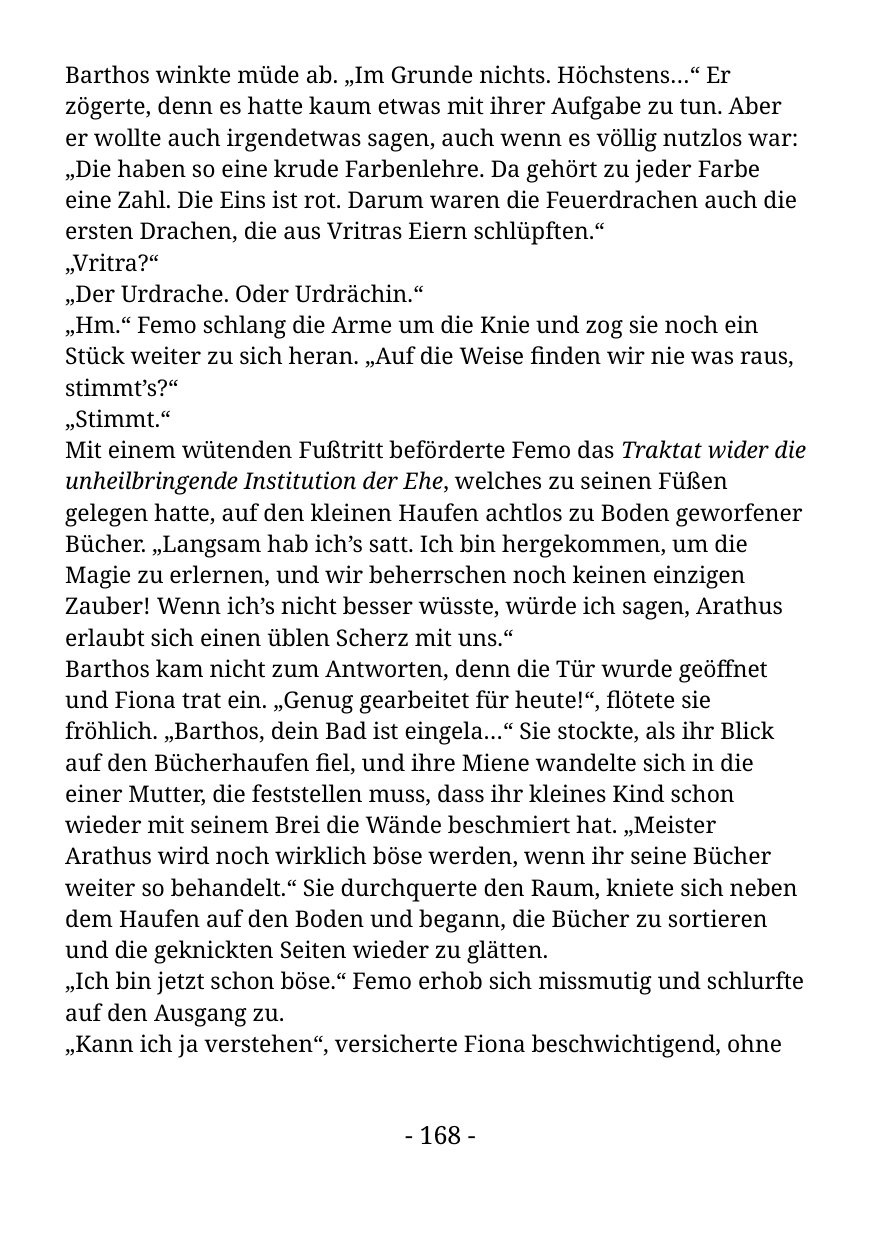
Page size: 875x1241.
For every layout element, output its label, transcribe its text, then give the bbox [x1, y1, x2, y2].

text Barthos winkte müde ab. „Im Grunde nichts. Höchstens…“ Er zögerte, denn es hatte kaum etwas mit ihrer Aufgabe zu tun. Aber er wollte auch irgendetwas sagen, auch wenn es völlig nutzlos war: „Die haben so eine krude Farbenlehre. Da gehört zu jeder Farbe eine Zahl. Die Eins ist rot. Darum waren die Feuerdrachen auch die ersten Drachen, die aus Vritras Eiern schlüpften.“ „Vritra?“ „Der Urdrache. Oder Urdrächin.“ „Hm.“ Femo schlang die Arme um die Knie und zog sie noch ein Stück weiter zu sich heran. „Auf die Weise finden wir nie was raus, stimmt’s?“ „Stimmt.“ Mit einem wütenden Fußtritt beförderte Femo das Traktat wider die unheilbringende Institution der Ehe, welches zu seinen Füßen gelegen hatte, auf den kleinen Haufen achtlos zu Boden geworfener Bücher. „Langsam hab ich’s satt. Ich bin hergekommen, um die Magie zu erlernen, und wir beherrschen noch keinen einzigen Zauber! Wenn ich’s nicht besser wüsste, würde ich sagen, Arathus erlaubt sich einen üblen Scherz mit uns.“ Barthos kam nicht zum Antworten, denn die Tür wurde geöffnet und Fiona trat ein. „Genug gearbeitet für heute!“, flötete sie fröhlich. „Barthos, dein Bad ist eingela…“ Sie stockte, als ihr Blick auf den Bücherhaufen fiel, und ihre Miene wandelte sich in die einer Mutter, die feststellen muss, dass ihr kleines Kind schon wieder mit seinem Brei die Wände beschmiert hat. „Meister Arathus wird noch wirklich böse werden, wenn ihr seine Bücher weiter so behandelt.“ Sie durchquerte den Raum, kniete sich neben dem Haufen auf den Boden und begann, die Bücher zu sortieren und die geknickten Seiten wieder zu glätten. „Ich bin jetzt schon böse.“ Femo erhob sich missmutig und schlurfte auf den Ausgang zu. „Kann ich ja verstehen“, versicherte Fiona beschwichtigend, ohne [65, 59, 809, 1059]
